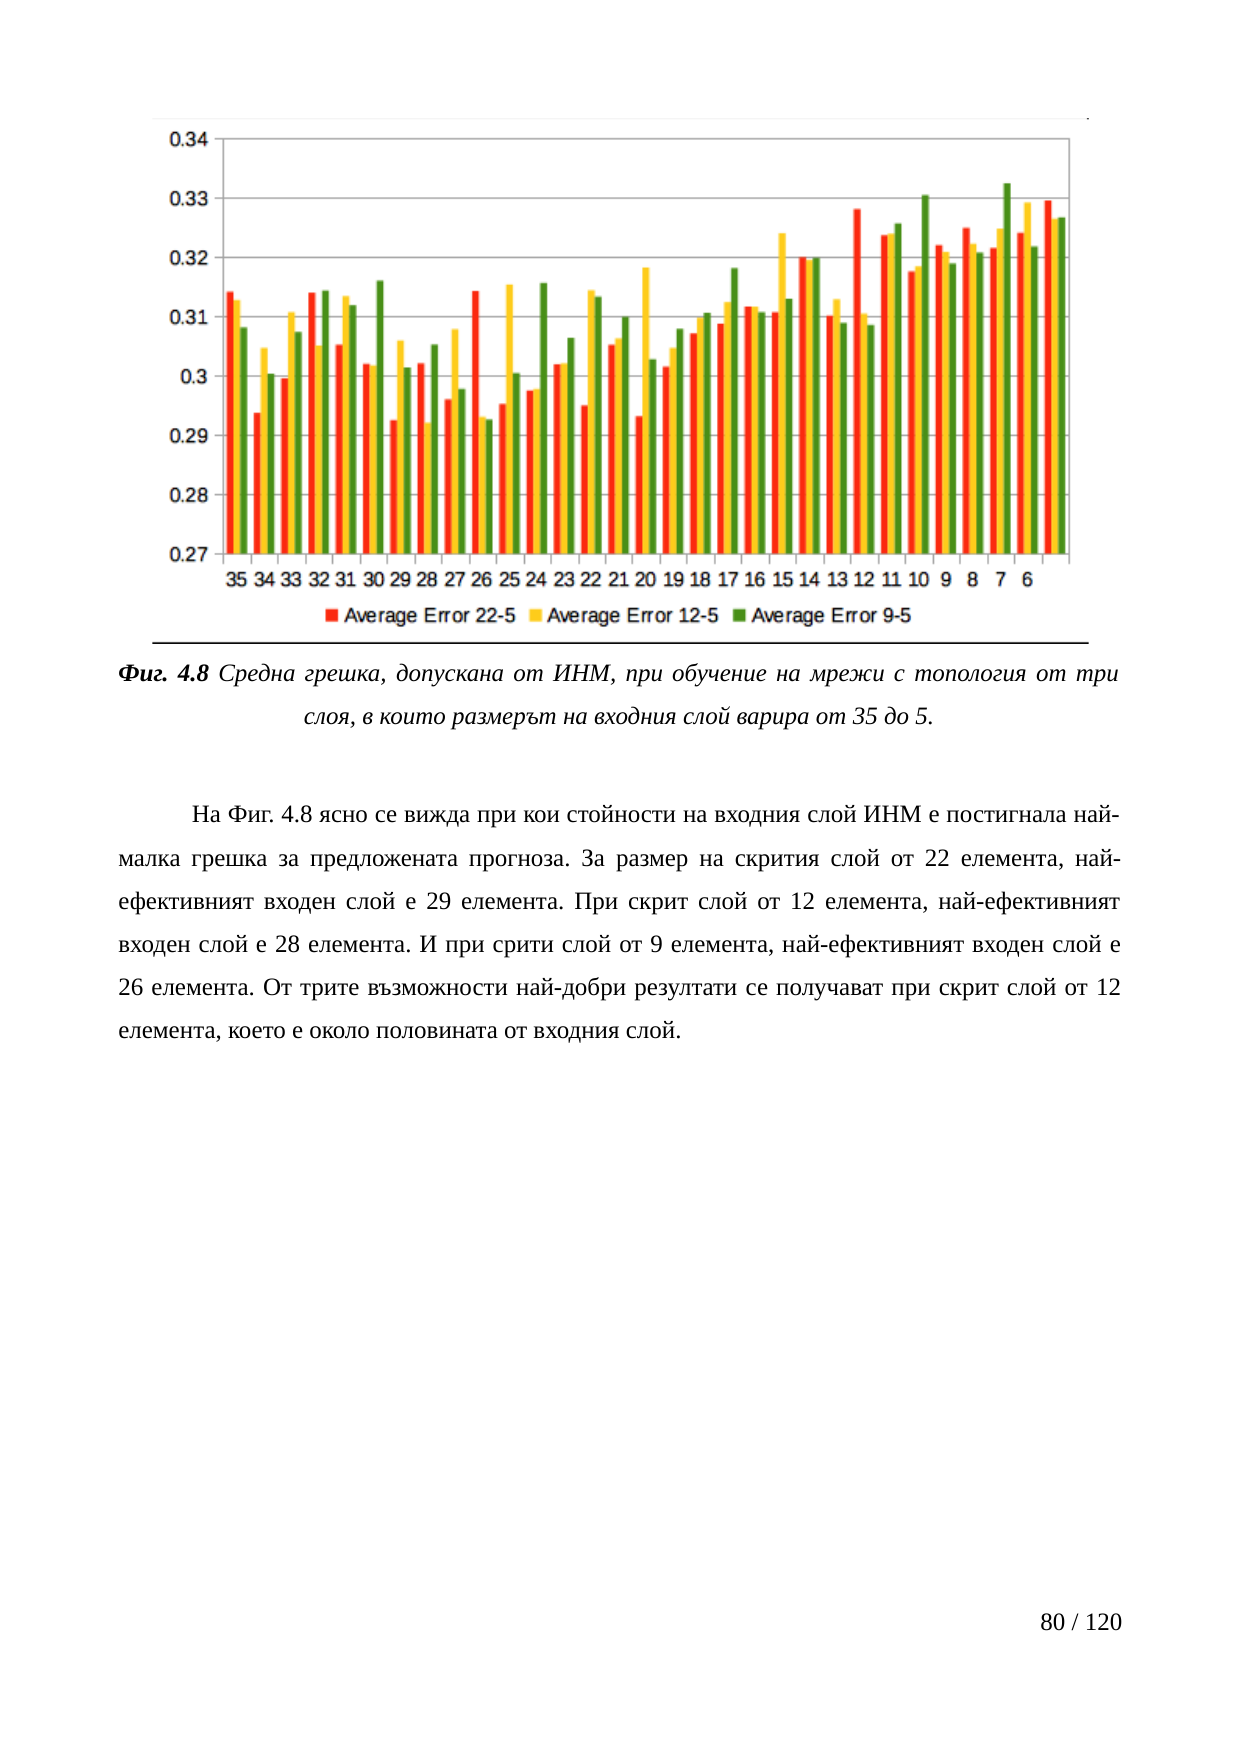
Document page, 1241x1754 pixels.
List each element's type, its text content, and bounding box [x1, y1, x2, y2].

picture [151, 118, 1089, 644]
text На Фиг. 4.8 ясно се вижда при кои стойности на входния слой ИНМ е постигнала най-малка грешка за предложената прогноза. За размер на скрития слой от 22 елемента, най-ефективният входен слой е 29 елемента. При скрит слой от 12 елемента, най-ефективният входен слой е 28 елемента. И при срити слой от 9 елемента, най-ефективният входен слой е 26 елемента. От трите възможности най-добри резултати се получават при скрит слой от 12 елемента, което е около половината от входния слой. [118, 799, 1122, 1044]
text Фиг. 4.8 Средна грешка, допускана от ИНМ, при обучение на мрежи с топология от три слоя, в които размерът на входния слой варира от 35 до 5. [118, 644, 1122, 729]
